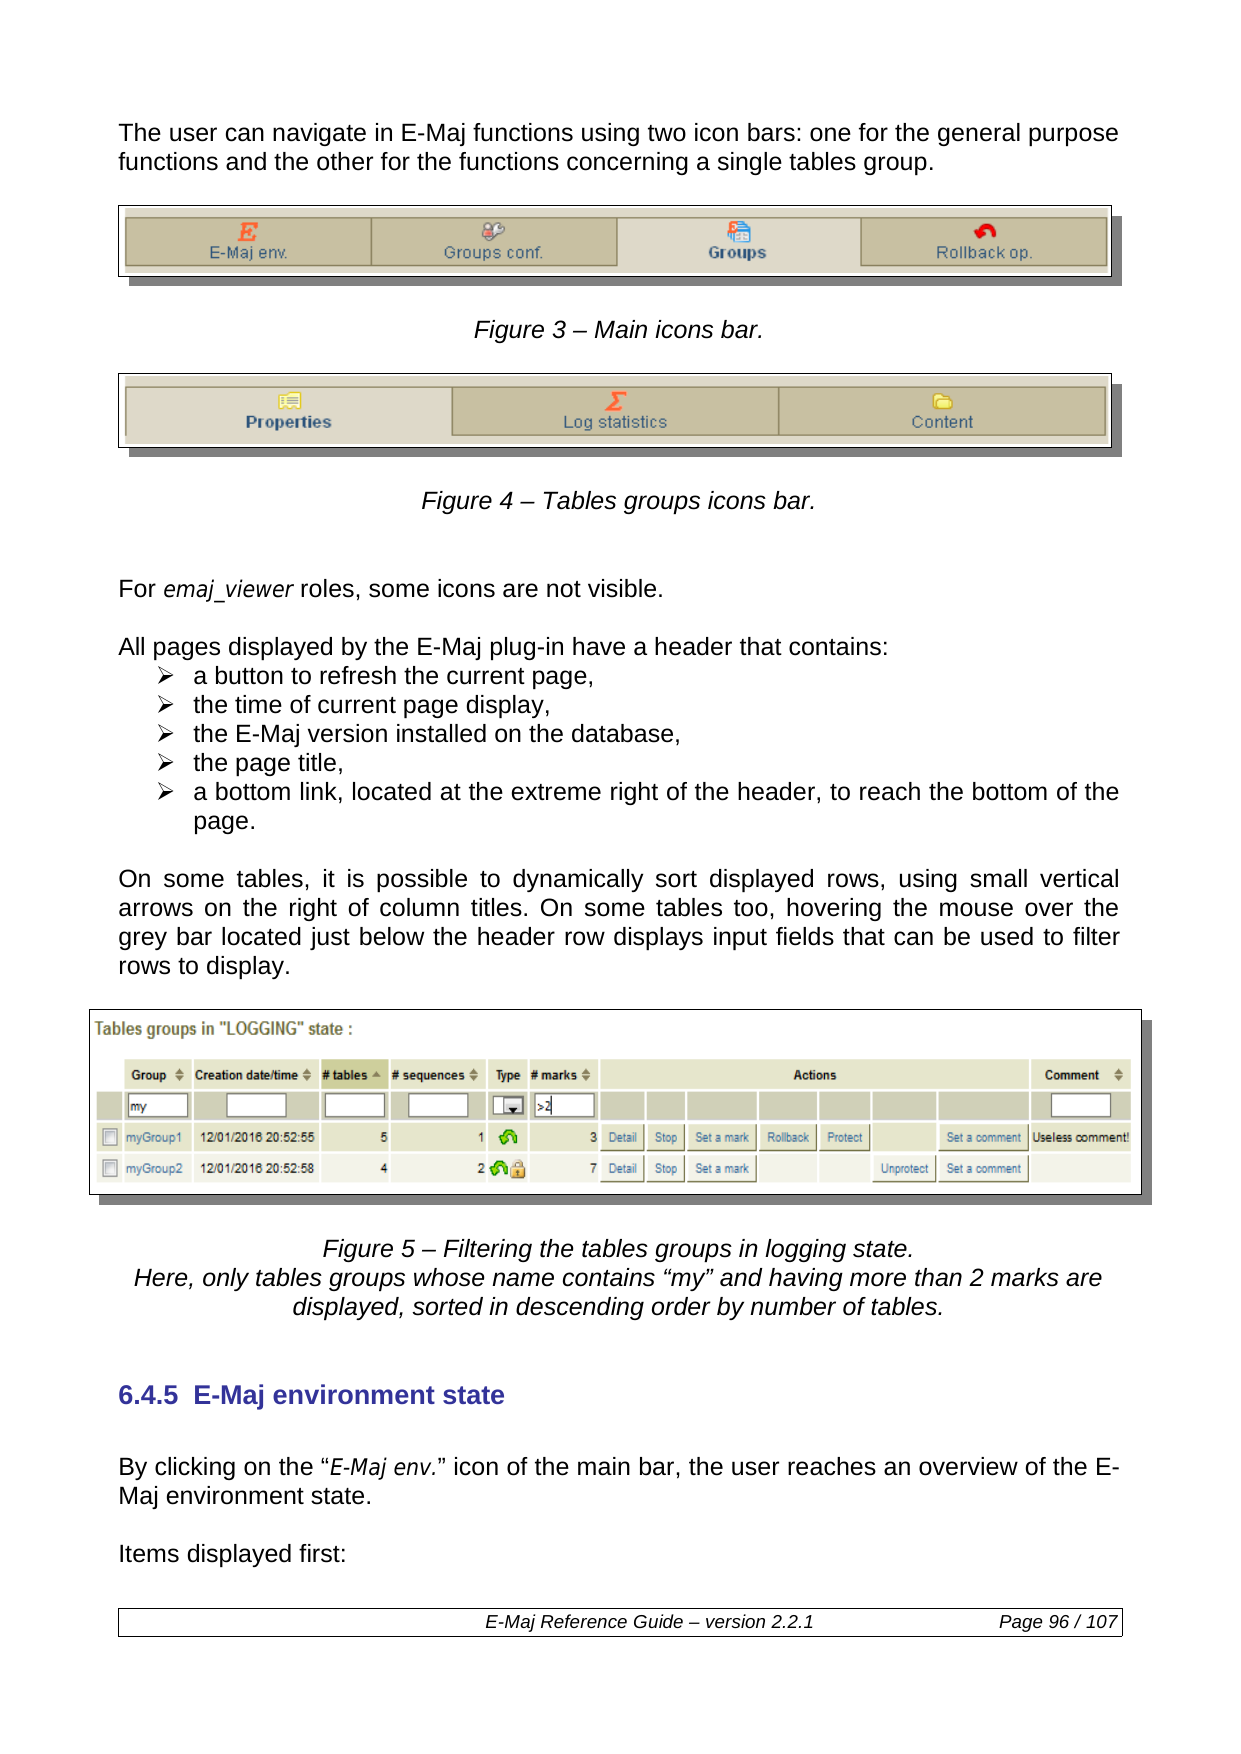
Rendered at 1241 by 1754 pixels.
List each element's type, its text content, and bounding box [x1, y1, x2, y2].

text All pages displayed by the E-Maj plug-in have a header that contains: [118, 632, 1122, 661]
text Here, only tables groups whose name contains “my” and having more than 2 marks are displayed, sorted in descending order by number of tables. [118, 1263, 1122, 1321]
picture [91, 1012, 1138, 1192]
list a bottom link, located at the extreme right of the header, to reach the bottom of the page. [156, 777, 1122, 835]
text The user can navigate in E-Maj functions using two icon bars: one for the general purpose functions and the other for the functions concerning a single tables group. [118, 118, 1122, 176]
text By clicking on the “E-Maj env.” icon of the main bar, the user reaches an overview of the E-Maj environment state. [118, 1452, 1122, 1510]
text Figure 5 – Filtering the tables groups in logging state. [118, 1234, 1122, 1263]
list a button to refresh the current page, [156, 661, 1122, 690]
list the page title, [156, 748, 1122, 777]
text Figure 4 – Tables groups icons bar. [118, 486, 1122, 515]
subtitle E-Maj environment state [118, 1379, 1122, 1410]
list the time of current page display, [156, 690, 1122, 719]
text For emaj_viewer roles, some icons are not visible. [118, 573, 1122, 602]
picture [121, 376, 1109, 444]
text On some tables, it is possible to dynamically sort displayed rows, using small vertical arrows on the right of column titles. On some tables too, hovering the mouse over the grey bar located just below the header row displays input fields that can be used to filter rows to display. [118, 864, 1122, 980]
text Figure 3 – Main icons bar. [118, 315, 1122, 344]
text Items displayed first: [118, 1539, 1122, 1568]
list the E-Maj version installed on the database, [156, 719, 1122, 748]
picture [121, 208, 1109, 273]
